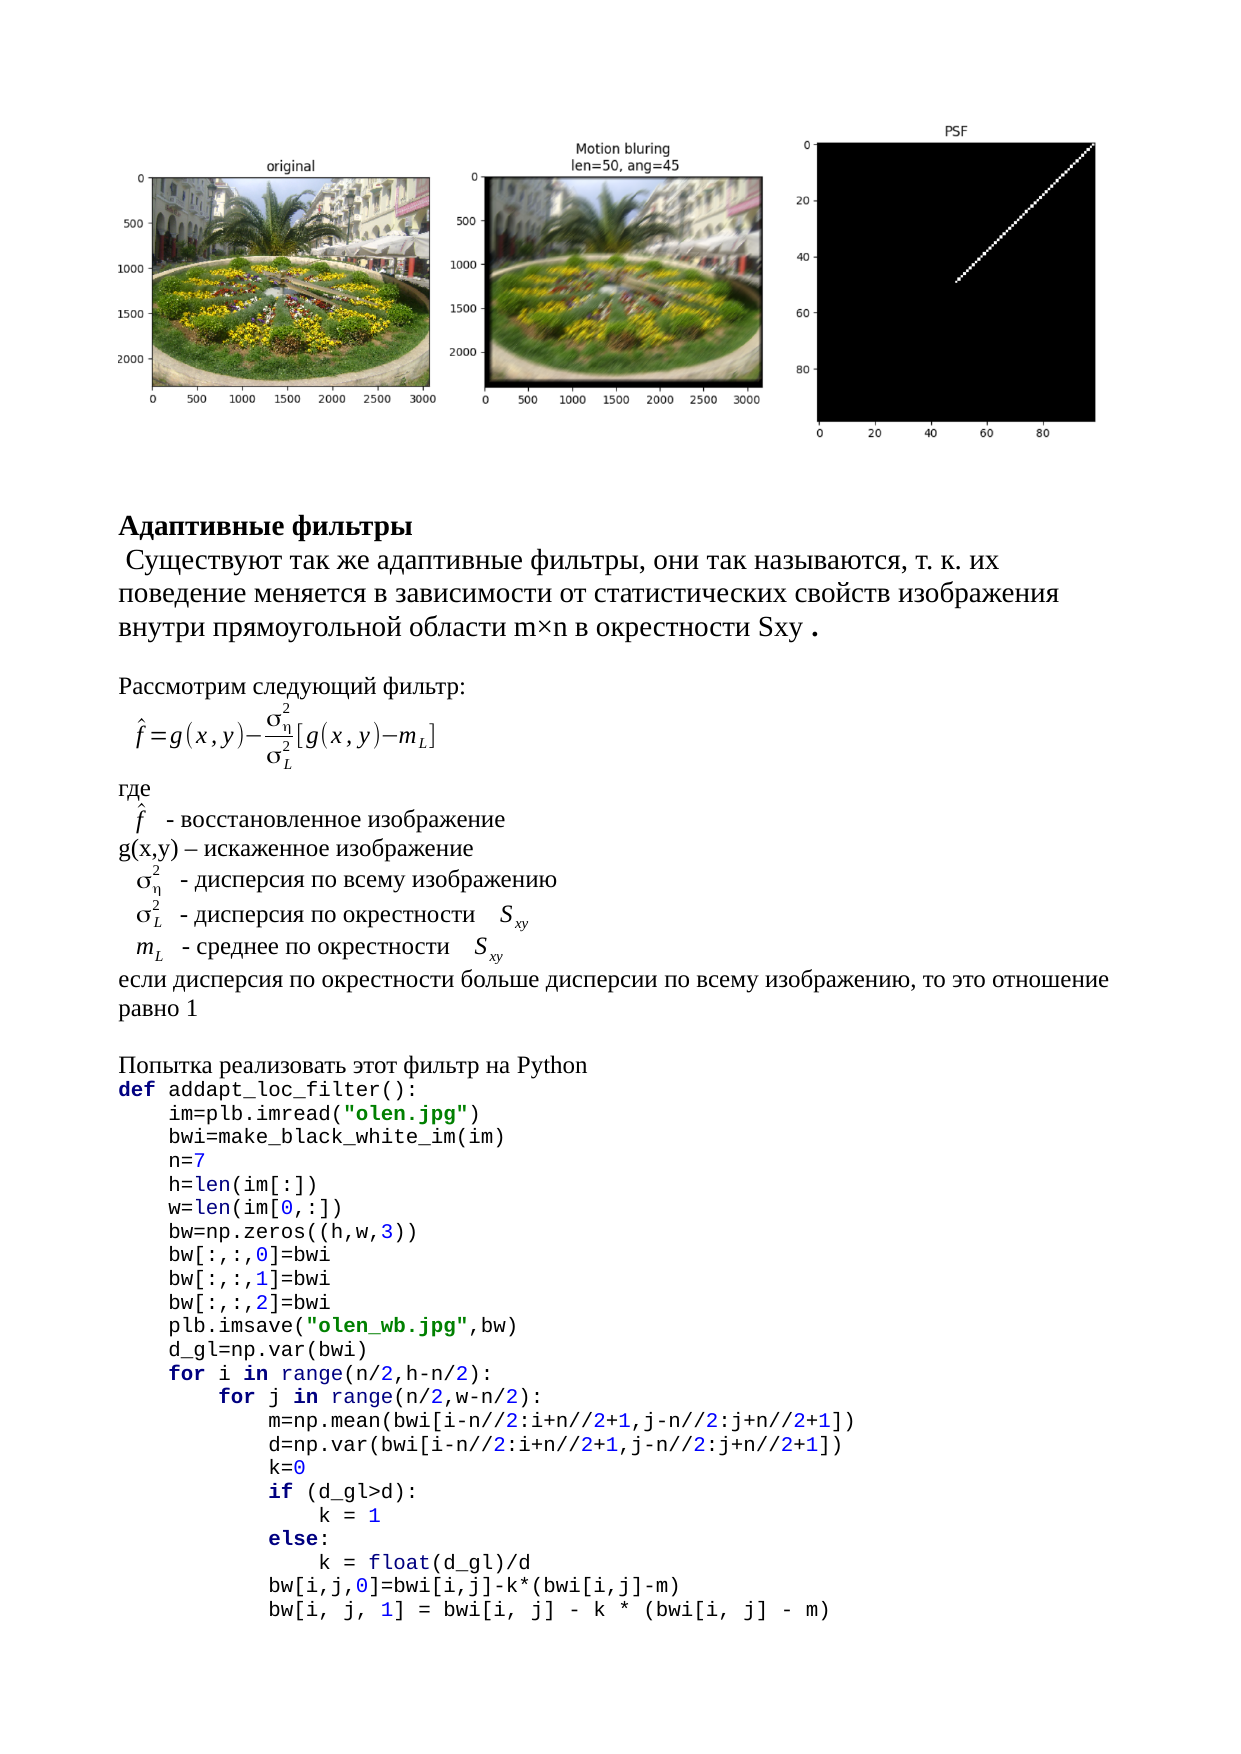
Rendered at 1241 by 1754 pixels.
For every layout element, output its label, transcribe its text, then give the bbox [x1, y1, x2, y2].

text - среднее по окрестности [118, 931, 1122, 964]
text k = 1 [118, 1504, 1122, 1528]
text else: [118, 1528, 1122, 1552]
text m=np.mean(bwi[i-n//2:i+n//2+1,j-n//2:j+n//2+1]) [118, 1410, 1122, 1434]
text - дисперсия по окрестности [118, 896, 1122, 931]
text если дисперсия по окрестности больше дисперсии по всему изображению, то это отношение равно 1 [118, 964, 1122, 1021]
text bw[i,j,0]=bwi[i,j]-k*(bwi[i,j]-m) [118, 1576, 1122, 1599]
text bwi=make_black_white_im(im) [118, 1126, 1122, 1150]
text bw[:,:,0]=bwi [118, 1244, 1122, 1268]
text for j in range(n/2,w-n/2): [118, 1386, 1122, 1410]
text def addapt_loc_filter(): [118, 1079, 1122, 1103]
text Адаптивные фильтры [118, 508, 1122, 542]
text bw=np.zeros((h,w,3)) [118, 1221, 1122, 1244]
text k=0 [118, 1457, 1122, 1481]
text Существуют так же адаптивные фильтры, они так называются, т. к. их поведение меняется в зависимости от статистических свойств изображения внутри прямоугольной области m×n в окрестности Sxy . [118, 542, 1122, 642]
text Рассмотрим следующий фильтр: [118, 671, 1122, 700]
text Попытка реализовать этот фильтр на Python [118, 1050, 1122, 1079]
text k = float(d_gl)/d [118, 1552, 1122, 1576]
text w=len(im[0,:]) [118, 1197, 1122, 1221]
text - восстановленное изображение [118, 802, 1122, 833]
text bw[:,:,1]=bwi [118, 1268, 1122, 1292]
text for i in range(n/2,h-n/2): [118, 1363, 1122, 1386]
text if (d_gl>d): [118, 1481, 1122, 1504]
text plb.imsave("olen_wb.jpg",bw) [118, 1315, 1122, 1339]
text d=np.var(bwi[i-n//2:i+n//2+1,j-n//2:j+n//2+1]) [118, 1434, 1122, 1457]
text g(x,y) – искаженное изображение [118, 833, 1122, 862]
text bw[i, j, 1] = bwi[i, j] - k * (bwi[i, j] - m) [118, 1599, 1122, 1623]
text im=plb.imread("olen.jpg") [118, 1103, 1122, 1126]
text d_gl=np.var(bwi) [118, 1339, 1122, 1363]
text bw[:,:,2]=bwi [118, 1292, 1122, 1315]
text где [118, 773, 1122, 802]
picture [118, 118, 1123, 451]
text h=len(im[:]) [118, 1173, 1122, 1197]
text n=7 [118, 1150, 1122, 1173]
text - дисперсия по всему изображению [118, 862, 1122, 896]
